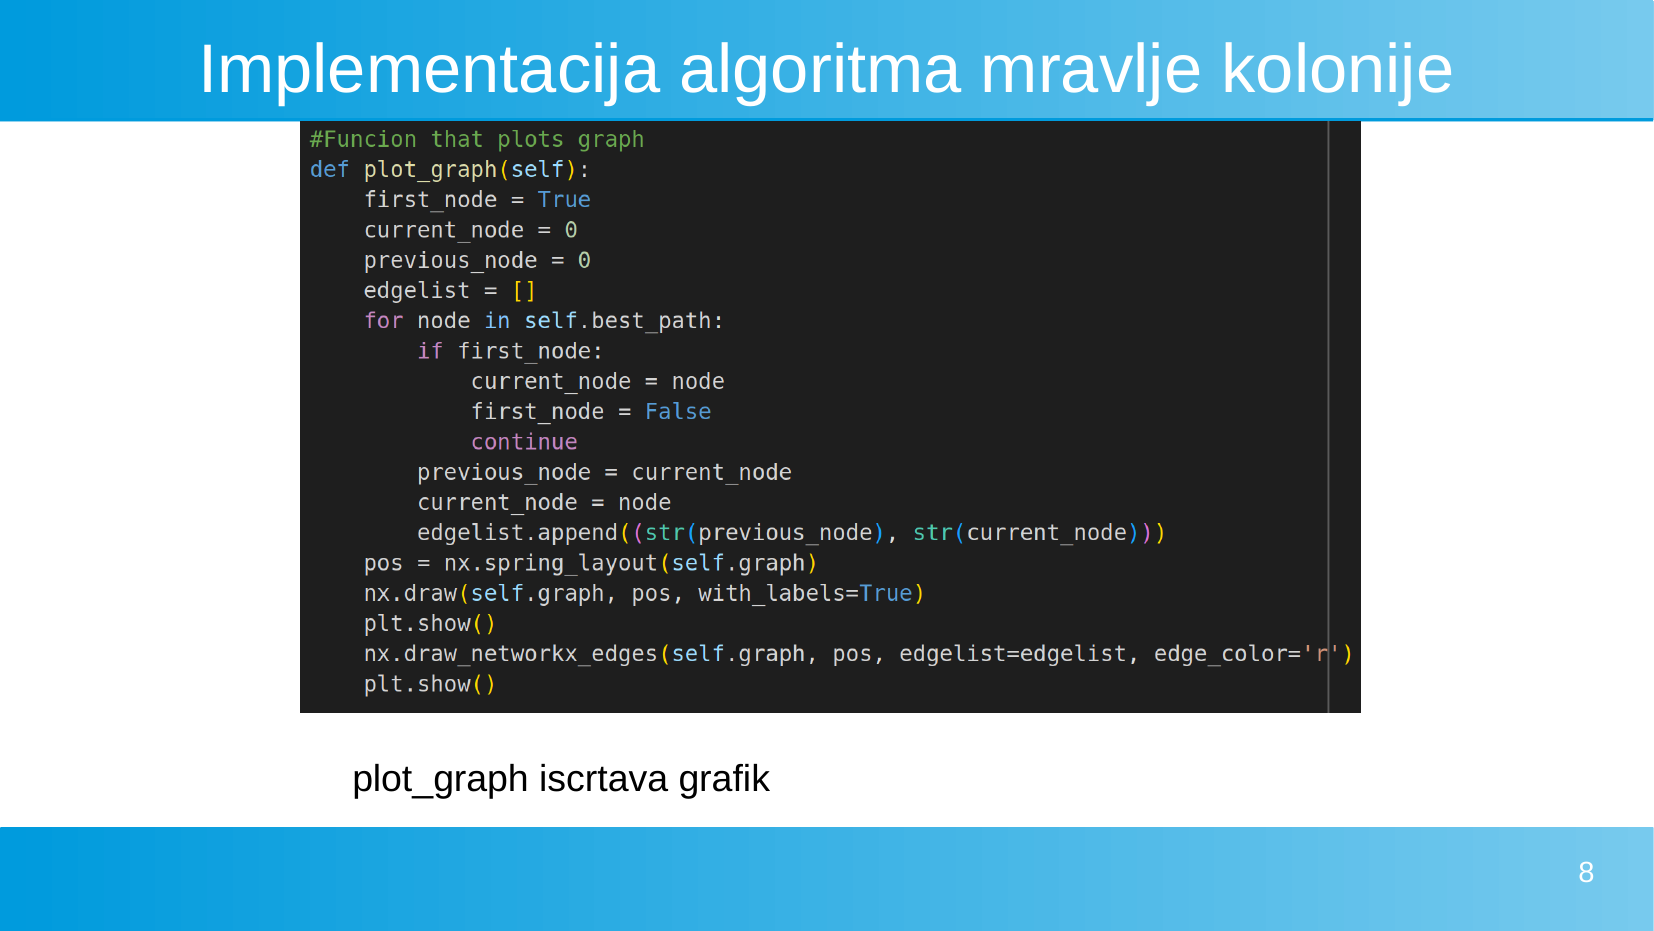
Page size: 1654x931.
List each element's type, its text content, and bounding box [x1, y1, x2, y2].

text_box plot_graph iscrtava grafik [337, 750, 1276, 826]
title Implementacija algoritma mravlje kolonije [59, 29, 1595, 108]
picture [300, 122, 1361, 713]
